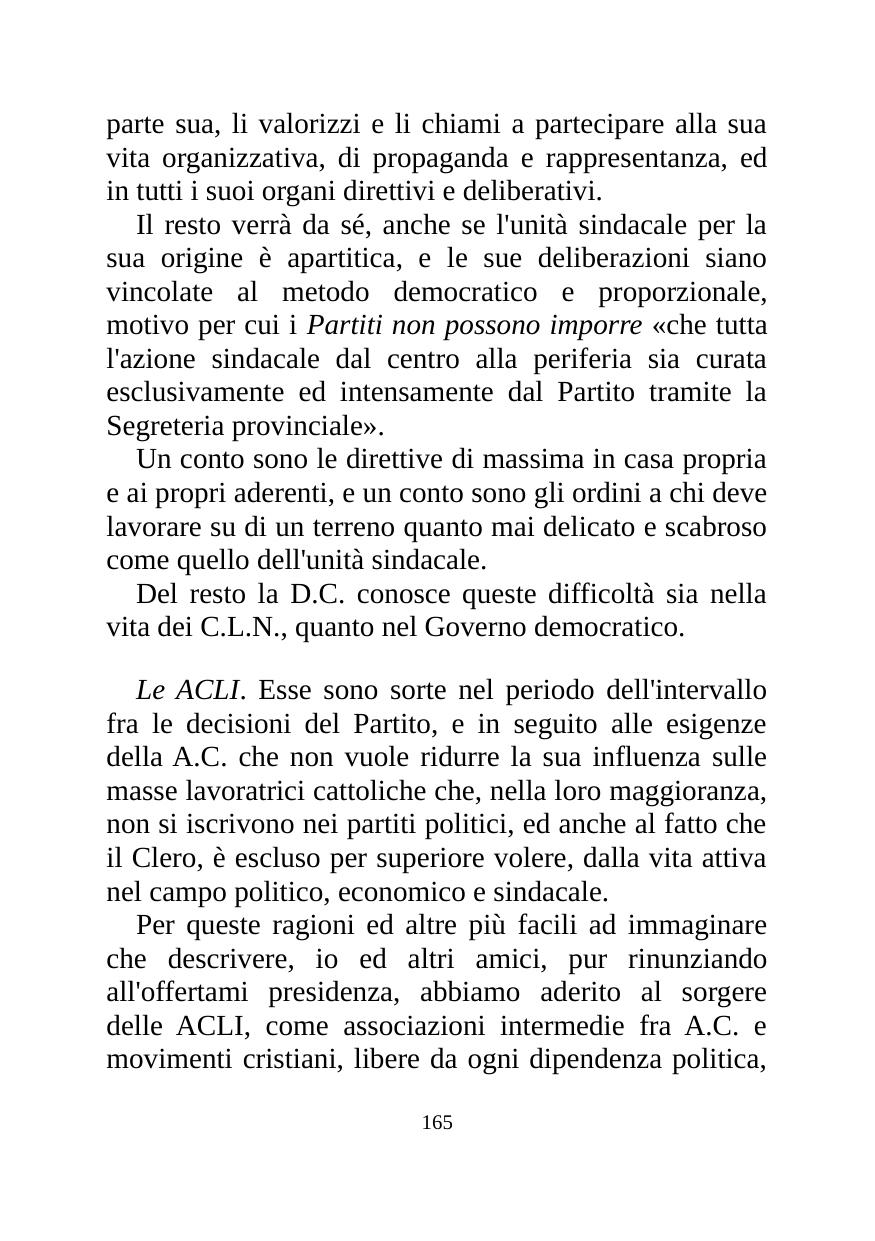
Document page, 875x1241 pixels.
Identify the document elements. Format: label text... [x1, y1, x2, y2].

text Il resto verrà da sé, anche se l'unità sindacale per la sua origine è apartitica, e le sue deliberazioni siano vincolate al metodo democratico e proporzionale, motivo per cui i Partiti non possono imporre «che tutta l'azione sindacale dal centro alla periferia sia curata esclusivamente ed intensamente dal Partito tramite la Segreteria provinciale». [106, 207, 768, 442]
text parte sua, li valorizzi e li chiami a partecipare alla sua vita organizzativa, di propaganda e rappresentanza, ed in tutti i suoi organi direttivi e deliberativi. [106, 106, 768, 207]
text Le ACLI. Esse sono sorte nel periodo dell'intervallo fra le decisioni del Partito, e in seguito alle esigenze della A.C. che non vuole ridurre la sua influenza sulle masse lavoratrici cattoliche che, nella loro maggioranza, non si iscrivono nei partiti politici, ed anche al fatto che il Clero, è escluso per superiore volere, dalla vita attiva nel campo politico, economico e sindacale. [106, 672, 768, 907]
text Per queste ragioni ed altre più facili ad immaginare che descrivere, io ed altri amici, pur rinunziando all'offertami presidenza, abbiamo aderito al sorgere delle ACLI, come associazioni intermedie fra A.C. e movimenti cristiani, libere da ogni dipendenza politica, [106, 907, 768, 1075]
text Un conto sono le direttive di massima in casa propria e ai propri aderenti, e un conto sono gli ordini a chi deve lavorare su di un terreno quanto mai delicato e scabroso come quello dell'unità sindacale. [106, 442, 768, 576]
text Del resto la D.C. conosce queste difficoltà sia nella vita dei C.L.N., quanto nel Governo democratico. [106, 576, 768, 643]
